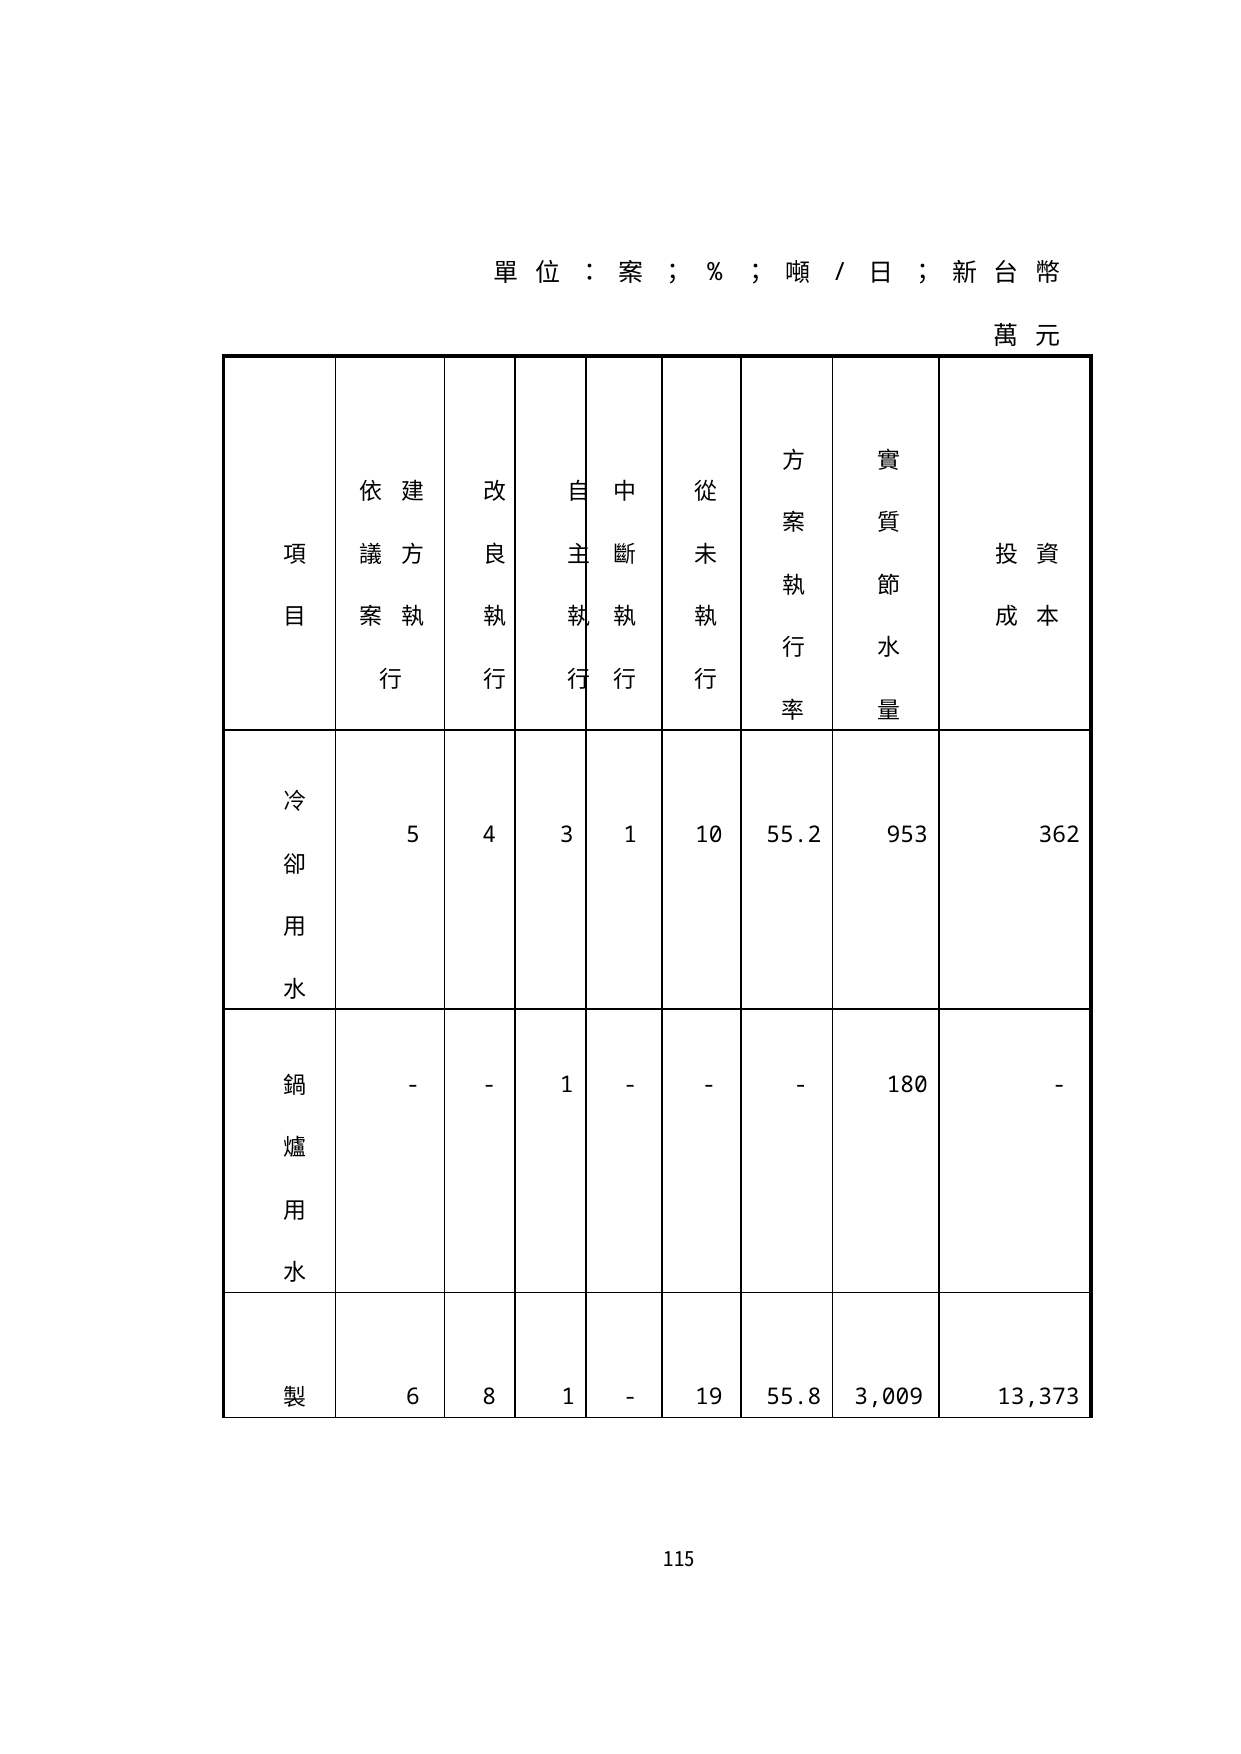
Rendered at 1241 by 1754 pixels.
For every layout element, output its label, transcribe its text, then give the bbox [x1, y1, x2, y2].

table_cell 5 [336, 731, 444, 1008]
table_header 方案執行率 [742, 358, 832, 729]
table_cell - [742, 1010, 832, 1292]
table_header 依建議方案執行 [336, 358, 444, 729]
table_header 改良執行 [445, 358, 514, 729]
table_cell 1 [587, 731, 661, 1008]
table_cell 4 [445, 731, 514, 1008]
table_header 投資成本 [940, 358, 1089, 729]
table_cell 8 [445, 1293, 514, 1417]
table_cell - [940, 1010, 1089, 1292]
table_header 實質節水量 [833, 358, 938, 729]
table_cell 13,373 [940, 1293, 1089, 1417]
table_cell 10 [663, 731, 740, 1008]
table_cell - [587, 1293, 661, 1417]
table_cell 1 [516, 1293, 585, 1417]
text 單位：案；%；噸/日；新台幣萬元 [261, 229, 1068, 354]
table_cell 冷卻用水 [225, 731, 335, 1008]
table_cell 鍋爐用水 [225, 1010, 335, 1292]
table_cell 55.2 [742, 731, 832, 1008]
table_cell - [445, 1010, 514, 1292]
table_header 項目 [225, 358, 335, 729]
table_header 從未執行 [663, 358, 740, 729]
table_cell - [336, 1010, 444, 1292]
table_cell 3,009 [833, 1293, 938, 1417]
table_cell 362 [940, 731, 1089, 1008]
table_cell 1 [516, 1010, 585, 1292]
table_cell 6 [336, 1293, 444, 1417]
table_cell 180 [833, 1010, 938, 1292]
table_cell 3 [516, 731, 585, 1008]
table_header 自主執行 [516, 358, 585, 729]
table_cell 55.8 [742, 1293, 832, 1417]
table_cell 953 [833, 731, 938, 1008]
table_cell - [587, 1010, 661, 1292]
table_cell 製 [225, 1293, 335, 1417]
table_cell - [663, 1010, 740, 1292]
table_cell 19 [663, 1293, 740, 1417]
table_header 中斷執行 [587, 358, 661, 729]
